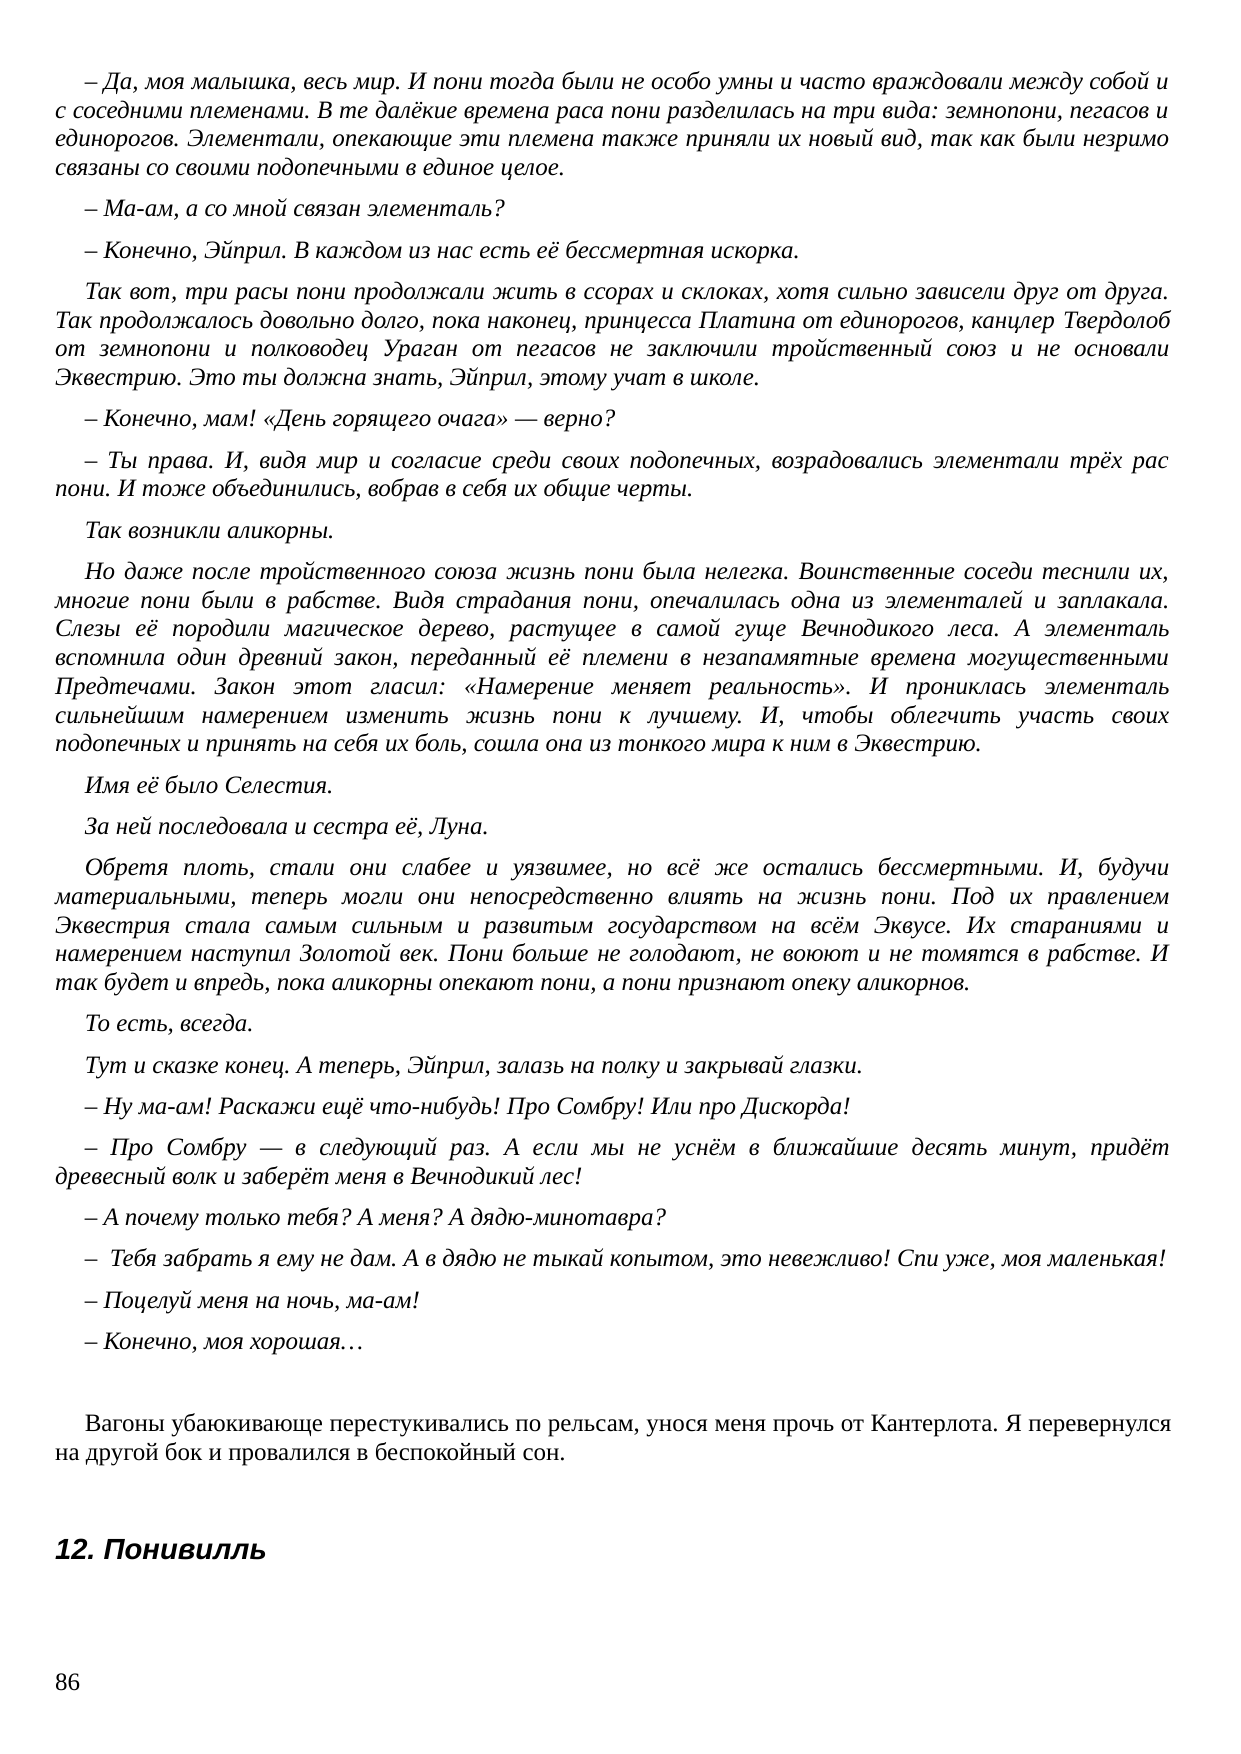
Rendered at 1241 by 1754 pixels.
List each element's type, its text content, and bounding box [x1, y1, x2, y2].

text Тут и сказке конец. А теперь, Эйприл, залазь на полку и закрывай глазки. [55, 1050, 1173, 1078]
text Обретя плоть, стали они слабее и уязвимее, но всё же остались бессмертными. И, будучи материальными, теперь могли они непосредственно влиять на жизнь пони. Под их правлением Эквестрия стала самым сильным и развитым государством на всём Эквусе. Их стараниями и намерением наступил Золотой век. Пони больше не голодают, не воюют и не томятся в рабстве. И так будет и впредь, пока аликорны опекают пони, а пони признают опеку аликорнов. [55, 852, 1173, 996]
text – Ма-ам, а со мной связан элементаль? [55, 193, 1173, 222]
text Так возникли аликорны. [55, 515, 1173, 543]
text Имя её было Селестия. [55, 770, 1173, 798]
text – А почему только тебя? А меня? А дядю-минотавра? [55, 1202, 1173, 1231]
text – Конечно, моя хорошая… [55, 1326, 1173, 1355]
text За ней последовала и сестра её, Луна. [55, 811, 1173, 840]
text Но даже после тройственного союза жизнь пони была нелегка. Воинственные соседи теснили их, многие пони были в рабстве. Видя страдания пони, опечалилась одна из элементалей и заплакала. Слезы её породили магическое дерево, растущее в самой гуще Вечнодикого леса. А элементаль вспомнила один древний закон, переданный её племени в незапамятные времена могущественными Предтечами. Закон этот гласил: «Намерение меняет реальность». И прониклась элементаль сильнейшим намерением изменить жизнь пони к лучшему. И, чтобы облегчить участь своих подопечных и принять на себя их боль, сошла она из тонкого мира к ним в Эквестрию. [55, 556, 1173, 757]
text – Да, моя малышка, весь мир. И пони тогда были не особо умны и часто враждовали между собой и с соседними племенами. В те далёкие времена раса пони разделилась на три вида: земнопони, пегасов и единорогов. Элементали, опекающие эти племена также приняли их новый вид, так как были незримо связаны со своими подопечными в единое целое. [55, 66, 1173, 181]
text То есть, всегда. [55, 1008, 1173, 1037]
text Вагоны убаюкивающе перестукивались по рельсам, унося меня прочь от Кантерлота. Я перевернулся на другой бок и провалился в беспокойный сон. [55, 1408, 1173, 1466]
text – Ну ма-ам! Раскажи ещё что-нибудь! Про Сомбру! Или про Дискорда! [55, 1091, 1173, 1120]
text – Поцелуй меня на ночь, ма-ам! [55, 1285, 1173, 1313]
text – Ты права. И, видя мир и согласие среди своих подопечных, возрадовались элементали трёх рас пони. И тоже объединились, вобрав в себя их общие черты. [55, 445, 1173, 502]
subtitle 12. Понивилль [55, 1532, 1173, 1566]
text – Про Сомбру — в следующий раз. А если мы не уснём в ближайшие десять минут, придёт древесный волк и заберёт меня в Вечнодикий лес! [55, 1132, 1173, 1190]
text – Конечно, мам! «День горящего очага» — верно? [55, 403, 1173, 432]
text – Тебя забрать я ему не дам. А в дядю не тыкай копытом, это невежливо! Спи уже, моя маленькая! [55, 1243, 1173, 1272]
text Так вот, три расы пони продолжали жить в ссорах и склоках, хотя сильно зависели друг от друга. Так продолжалось довольно долго, пока наконец, принцесса Платина от единорогов, канцлер Твердолоб от земнопони и полководец Ураган от пегасов не заключили тройственный союз и не основали Эквестрию. Это ты должна знать, Эйприл, этому учат в школе. [55, 276, 1173, 391]
text – Конечно, Эйприл. В каждом из нас есть её бессмертная искорка. [55, 235, 1173, 263]
